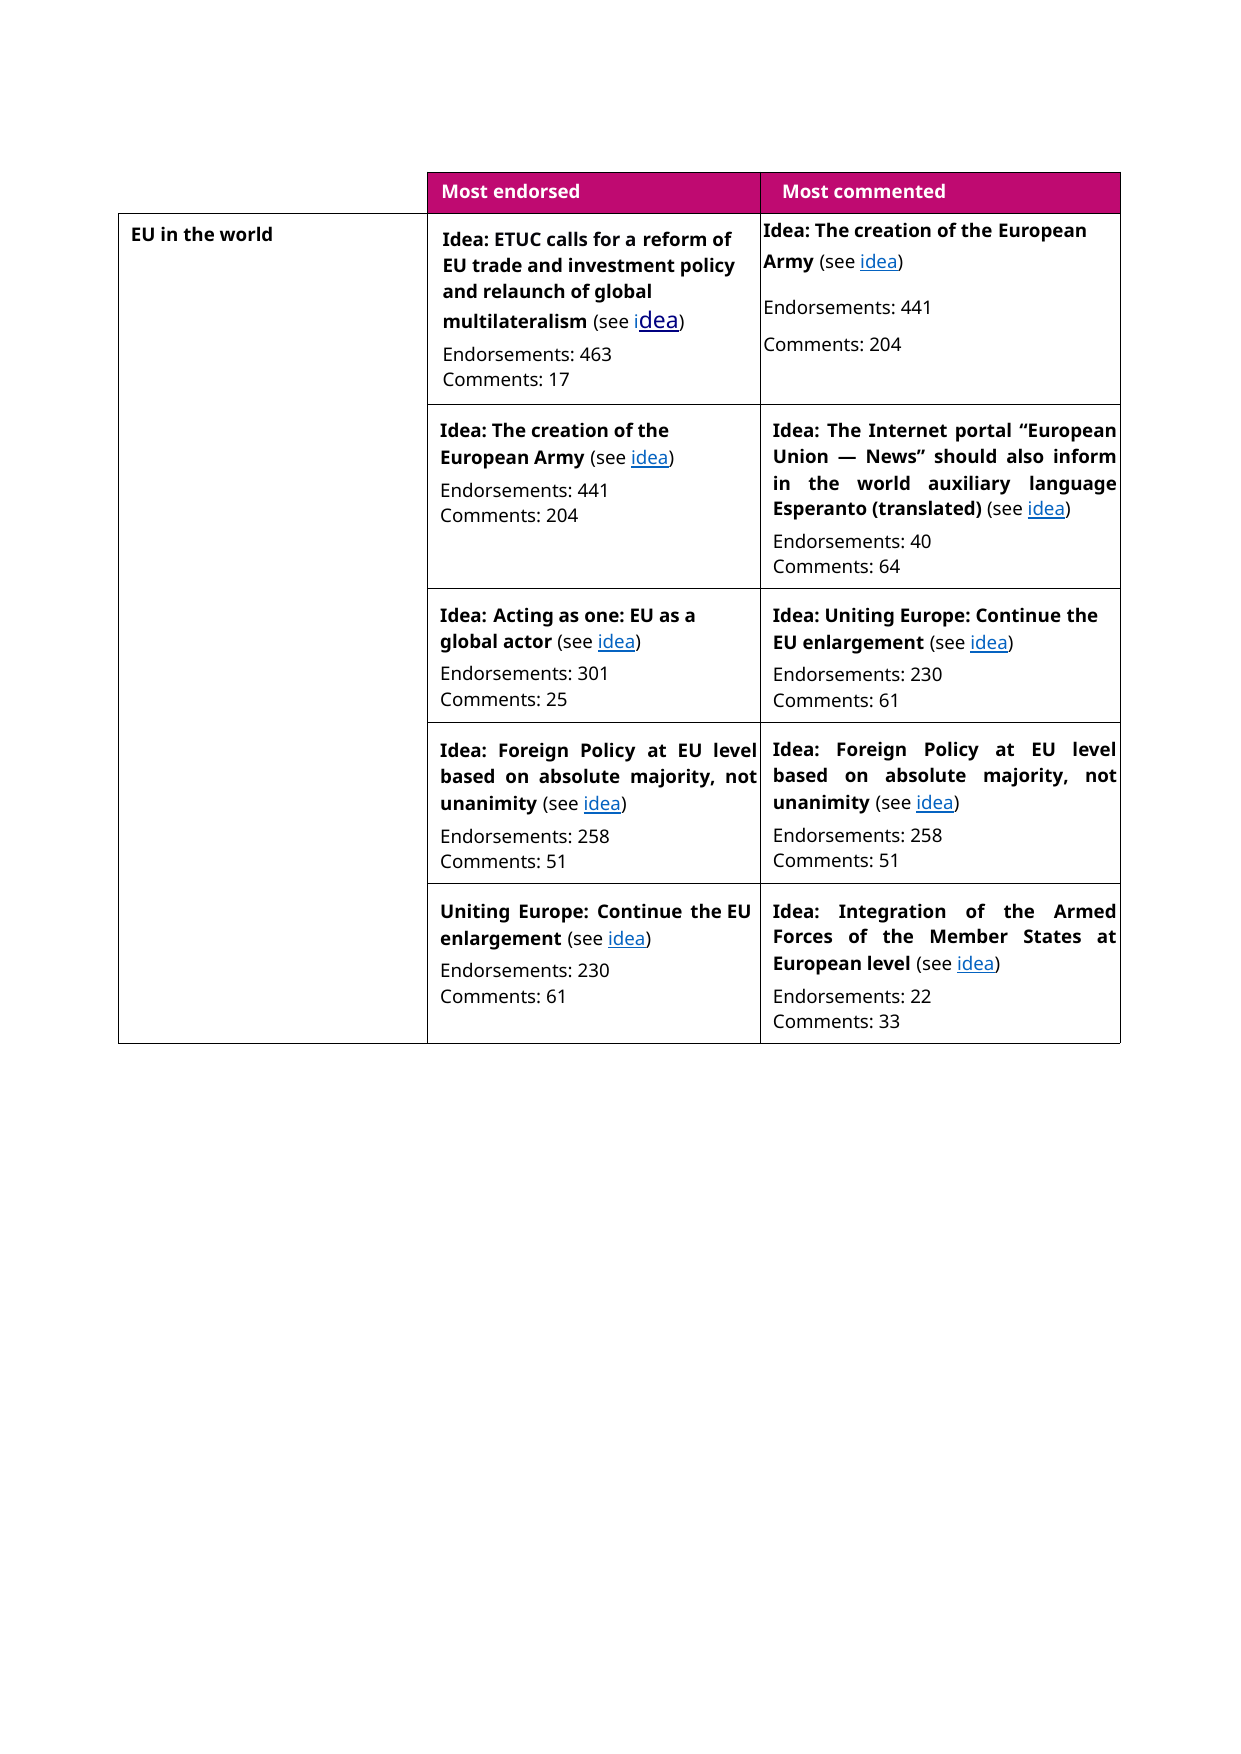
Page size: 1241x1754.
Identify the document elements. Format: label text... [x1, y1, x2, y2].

table_header [761, 173, 782, 213]
table_header [428, 173, 441, 213]
table_cell Idea: The creation of the European Army (see idea) Endorsements: 441 Comments: 204 [428, 405, 760, 588]
table_cell Idea: The Internet portal “European Union — News” should also inform in the world auxiliary language Esperanto (translated) (see idea) Endorsements: 40 Comments: 64 [761, 405, 1120, 588]
table_cell Idea: Foreign Policy at EU level based on absolute majority, not unanimity (see idea) Endorsements: 258 Comments: 51 [428, 723, 760, 883]
table_header Most endorsed [441, 173, 747, 213]
table_cell Idea: Foreign Policy at EU level based on absolute majority, not unanimity (see idea) Endorsements: 258 Comments: 51 [761, 723, 1120, 883]
table_header [118, 172, 427, 213]
table_cell Idea: Acting as one: EU as a global actor (see idea) Endorsements: 301 Comments: 25 [428, 589, 760, 722]
table_cell Uniting Europe: Continue the EU enlargement (see idea) Endorsements: 230 Comments: 61 [428, 884, 760, 1043]
table_header [747, 173, 760, 213]
table_cell Idea: ETUC calls for a reform of EU trade and investment policy and relaunch of global multilateralism (see idea) Endorsements: 463 Comments: 17 [428, 214, 760, 404]
table_cell Idea: Integration of the Armed Forces of the Member States at European level (see idea) Endorsements: 22 Comments: 33 [761, 884, 1120, 1043]
table_cell Idea: The creation of the European Army (see idea) Endorsements: 441 Comments: 204 [761, 214, 1120, 404]
table_cell Idea: Uniting Europe: Continue the EU enlargement (see idea) Endorsements: 230 Comments: 61 [761, 589, 1120, 722]
table_cell EU in the world [119, 214, 427, 1043]
table_header [1094, 173, 1120, 213]
table_header Most commented [782, 173, 1094, 213]
